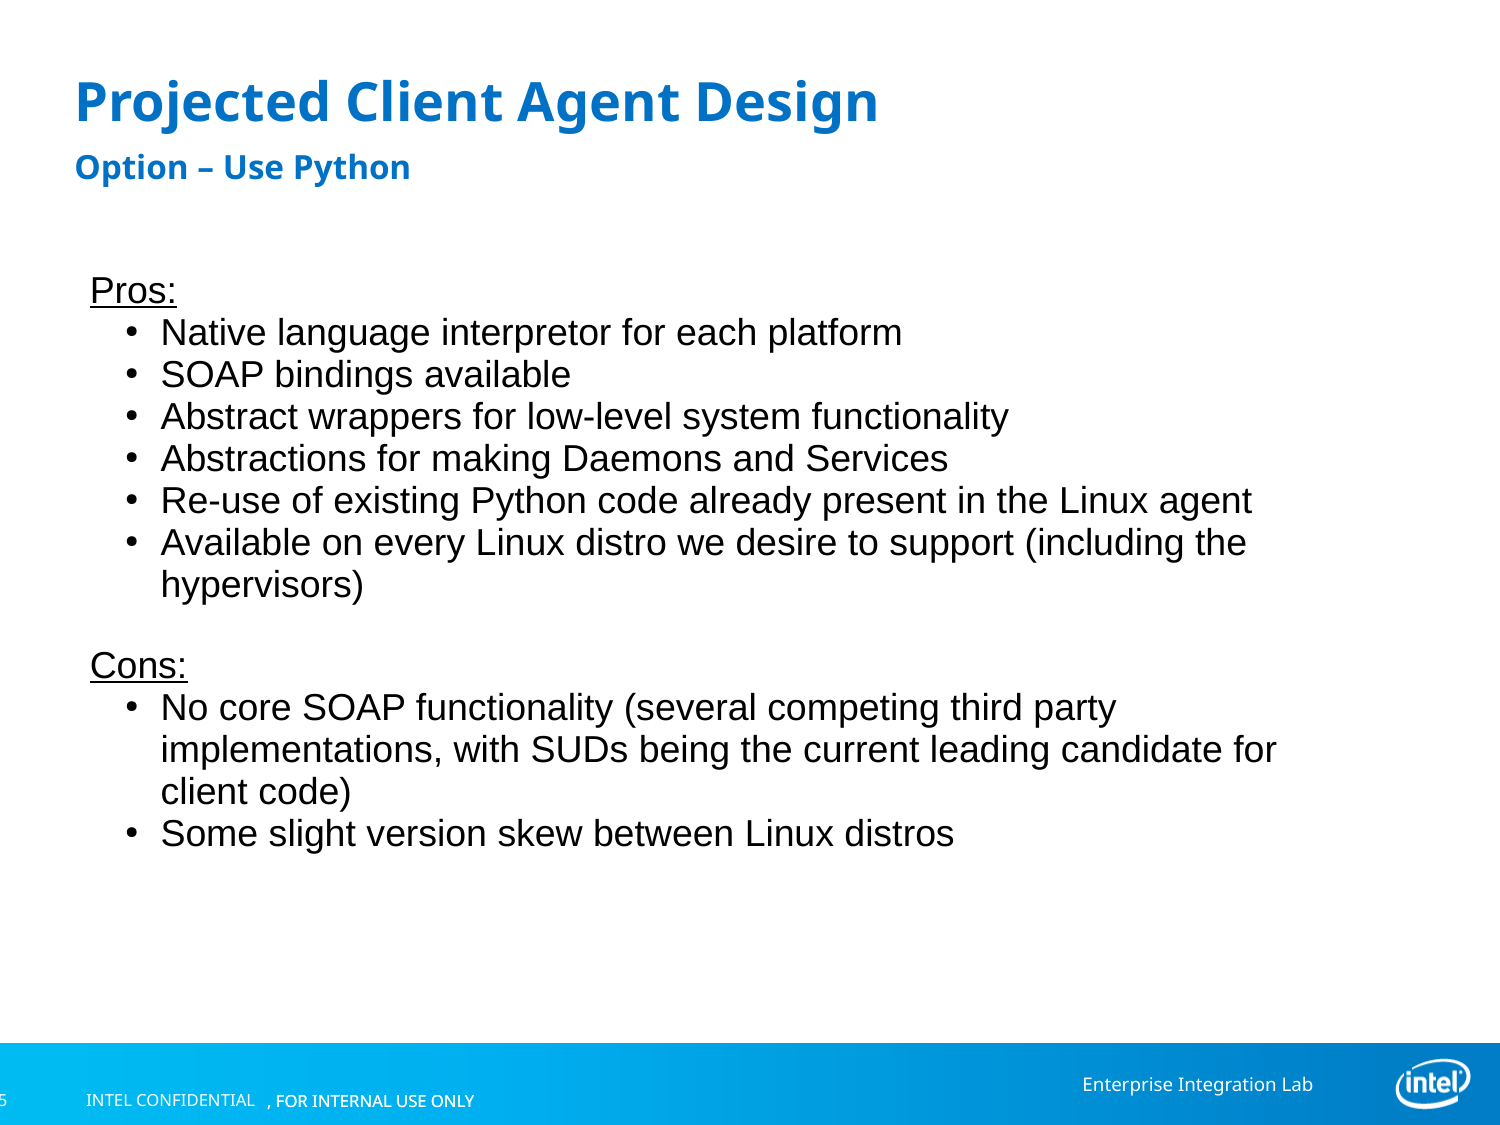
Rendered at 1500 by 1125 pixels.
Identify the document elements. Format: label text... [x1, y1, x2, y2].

picture [1307, 1043, 1314, 1125]
text_box Pros: Native language interpretor for each platform SOAP bindings available Abstract wrappers for low-level system functionality Abstractions for making Daemons and Services Re-use of existing Python code already present in the Linux agent Available on every Linux distro we desire to support (including the hypervisors) [75, 262, 1267, 614]
picture [1304, 1082, 1310, 1090]
title Projected Client Agent Design Option – Use Python [74, 67, 1425, 213]
text_box Cons: No core SOAP functionality (several competing third party implementations, with SUDs being the current leading candidate for client code) Some slight version skew between Linux distros [75, 637, 1292, 863]
picture [1289, 1043, 1296, 1125]
picture [1245, 1043, 1252, 1081]
picture [1245, 1081, 1252, 1125]
picture [1324, 1043, 1500, 1125]
